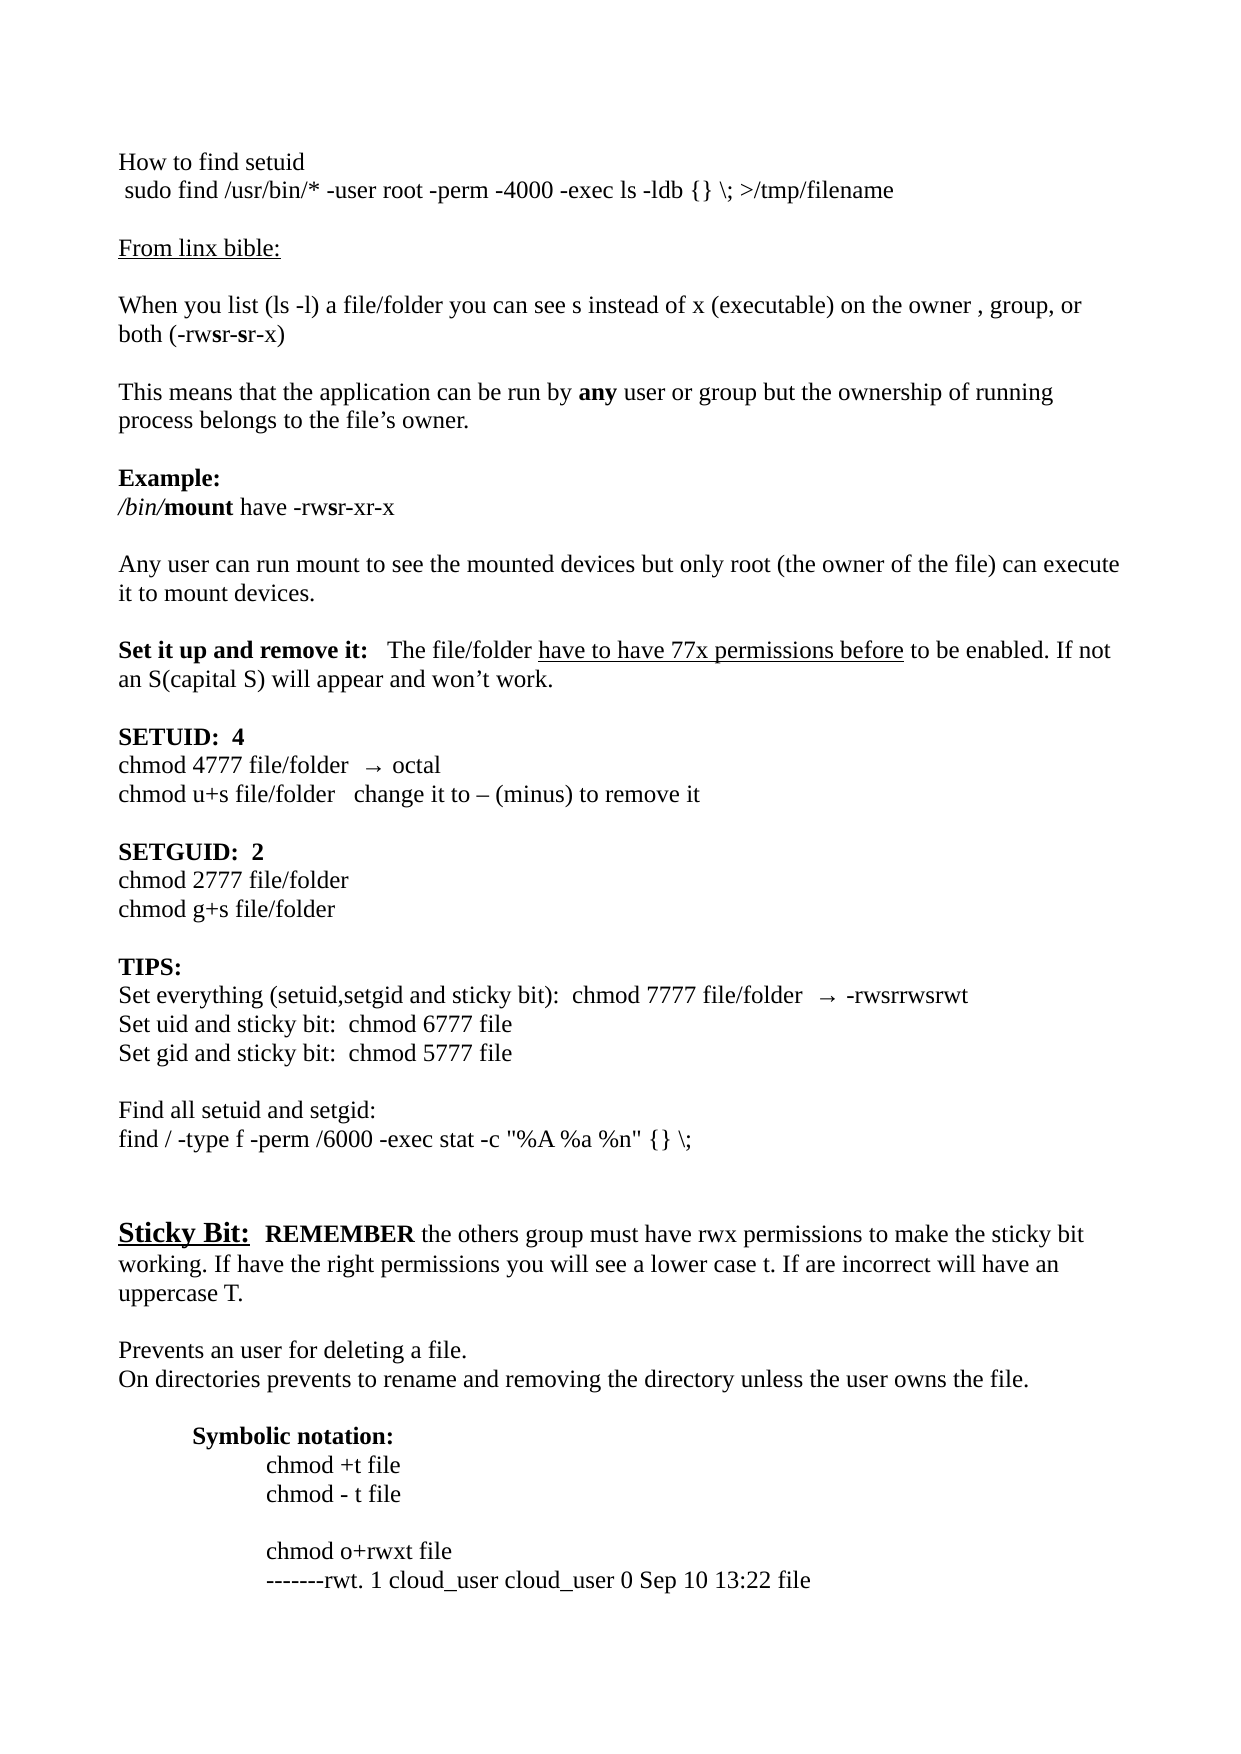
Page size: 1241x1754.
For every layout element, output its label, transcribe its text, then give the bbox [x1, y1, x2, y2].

text chmod +t file [118, 1450, 1122, 1479]
text -------rwt. 1 cloud_user cloud_user 0 Sep 10 13:22 file [118, 1565, 1122, 1594]
text Set gid and sticky bit: chmod 5777 file [118, 1038, 1122, 1067]
text chmod - t file [118, 1479, 1122, 1508]
text TIPS: [118, 952, 1122, 981]
text Any user can run mount to see the mounted devices but only root (the owner of the file) can execute it to mount devices. [118, 549, 1122, 607]
text Sticky Bit: REMEMBER the others group must have rwx permissions to make the sticky bit working. If have the right permissions you will see a lower case t. If are incorrect will have an uppercase T. [118, 1215, 1122, 1306]
text On directories prevents to rename and removing the directory unless the user owns the file. [118, 1364, 1122, 1393]
text chmod g+s file/folder [118, 894, 1122, 923]
text How to find setuid [118, 147, 1122, 176]
text SETUID: 4 [118, 722, 1122, 751]
text Set uid and sticky bit: chmod 6777 file [118, 1009, 1122, 1038]
text Symbolic notation: [118, 1421, 1122, 1450]
text chmod 4777 file/folder → octal [118, 751, 1122, 779]
text Set everything (setuid,setgid and sticky bit): chmod 7777 file/folder → -rwsrrwsrwt [118, 981, 1122, 1009]
text /bin/mount have -rwsr-xr-x [118, 492, 1122, 521]
text Prevents an user for deleting a file. [118, 1335, 1122, 1364]
text sudo find /usr/bin/* -user root -perm -4000 -exec ls -ldb {} \; >/tmp/filename [118, 176, 1122, 204]
text This means that the application can be run by any user or group but the ownership of running process belongs to the file’s owner. [118, 377, 1122, 434]
text From linx bible: [118, 233, 1122, 262]
text chmod u+s file/folder change it to – (minus) to remove it [118, 779, 1122, 808]
text SETGUID: 2 [118, 837, 1122, 866]
text When you list (ls -l) a file/folder you can see s instead of x (executable) on the owner , group, or both (-rwsr-sr-x) [118, 291, 1122, 348]
text chmod 2777 file/folder [118, 866, 1122, 894]
text Set it up and remove it: The file/folder have to have 77x permissions before to be enabled. If not an S(capital S) will appear and won’t work. [118, 636, 1122, 693]
text Find all setuid and setgid: [118, 1096, 1122, 1124]
text chmod o+rwxt file [118, 1536, 1122, 1565]
text find / -type f -perm /6000 -exec stat -c "%A %a %n" {} \; [118, 1124, 1122, 1153]
text Example: [118, 463, 1122, 492]
